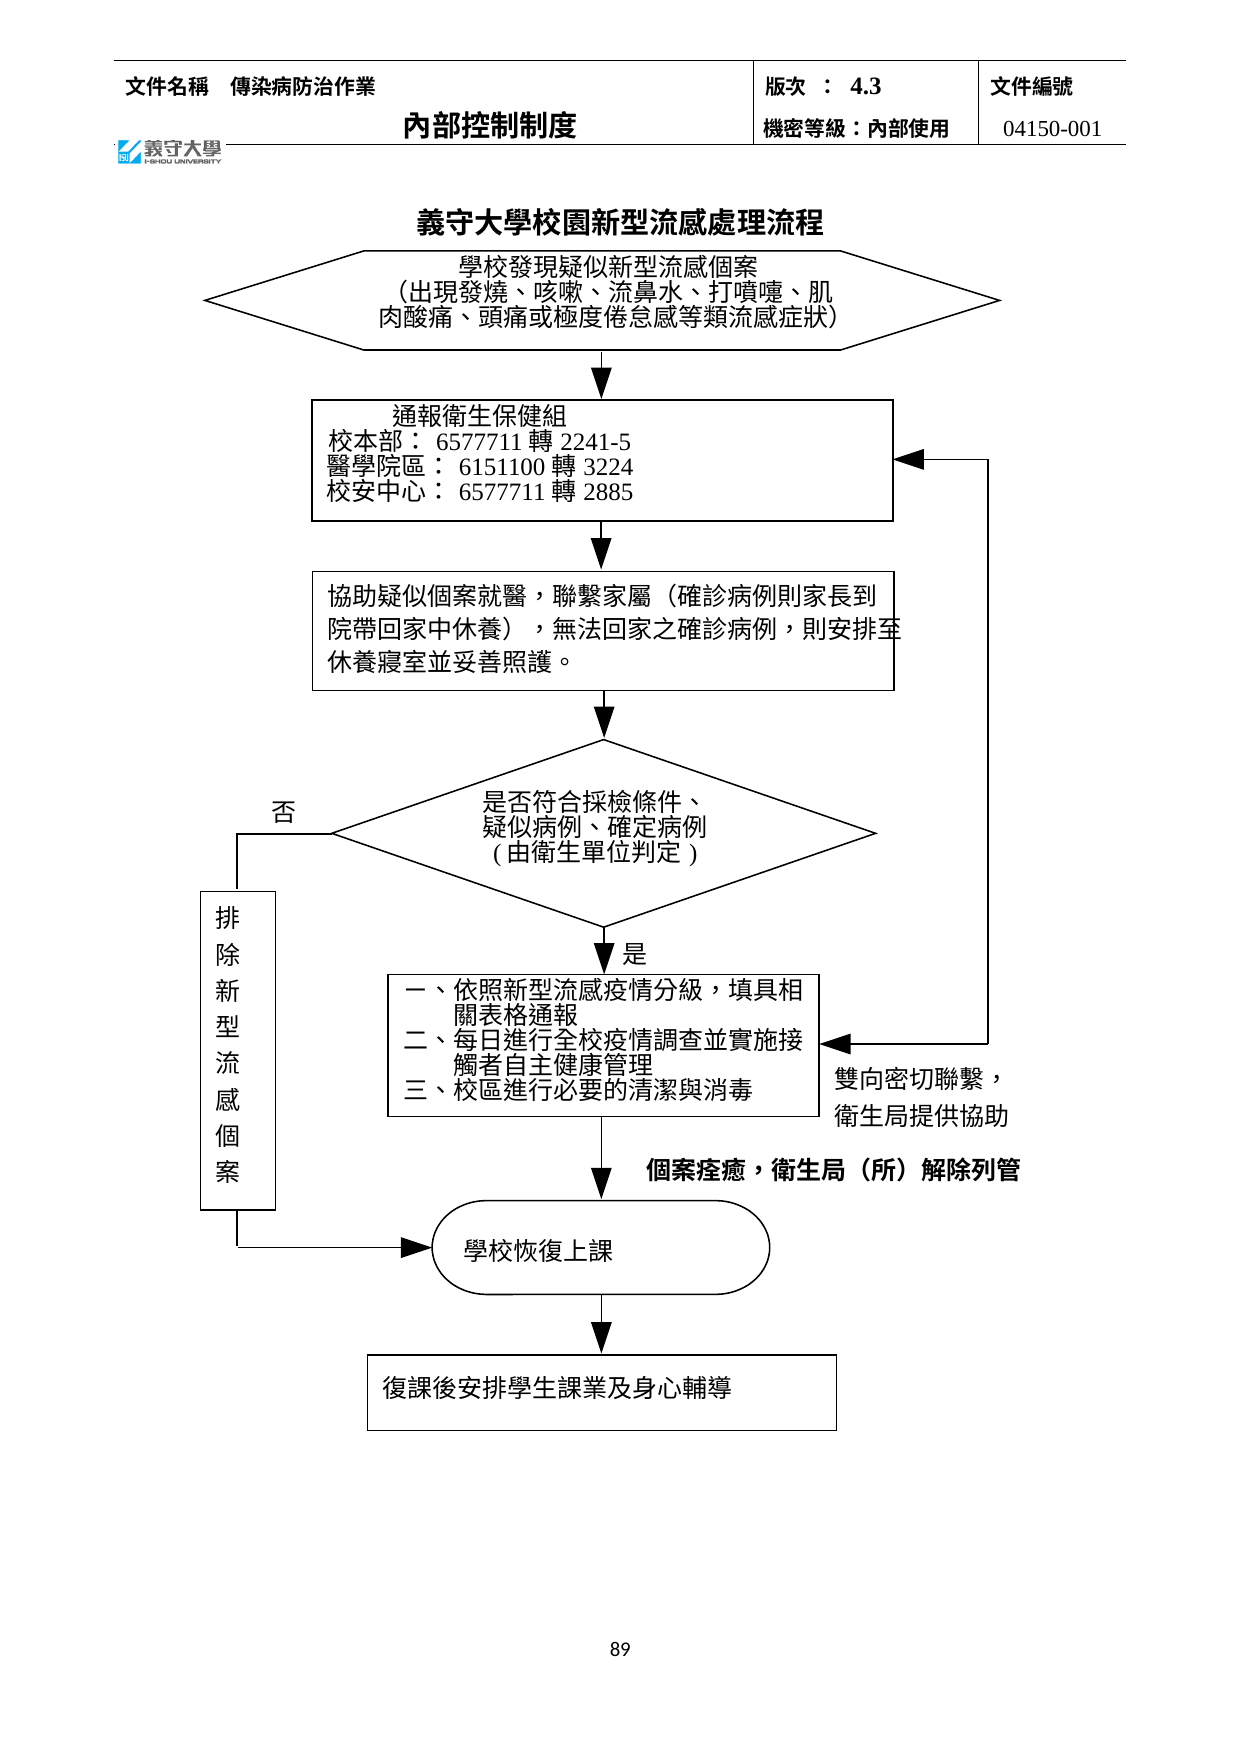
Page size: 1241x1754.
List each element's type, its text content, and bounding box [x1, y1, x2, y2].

text 義守大學校園新型流感處理流程 [118, 199, 1122, 242]
